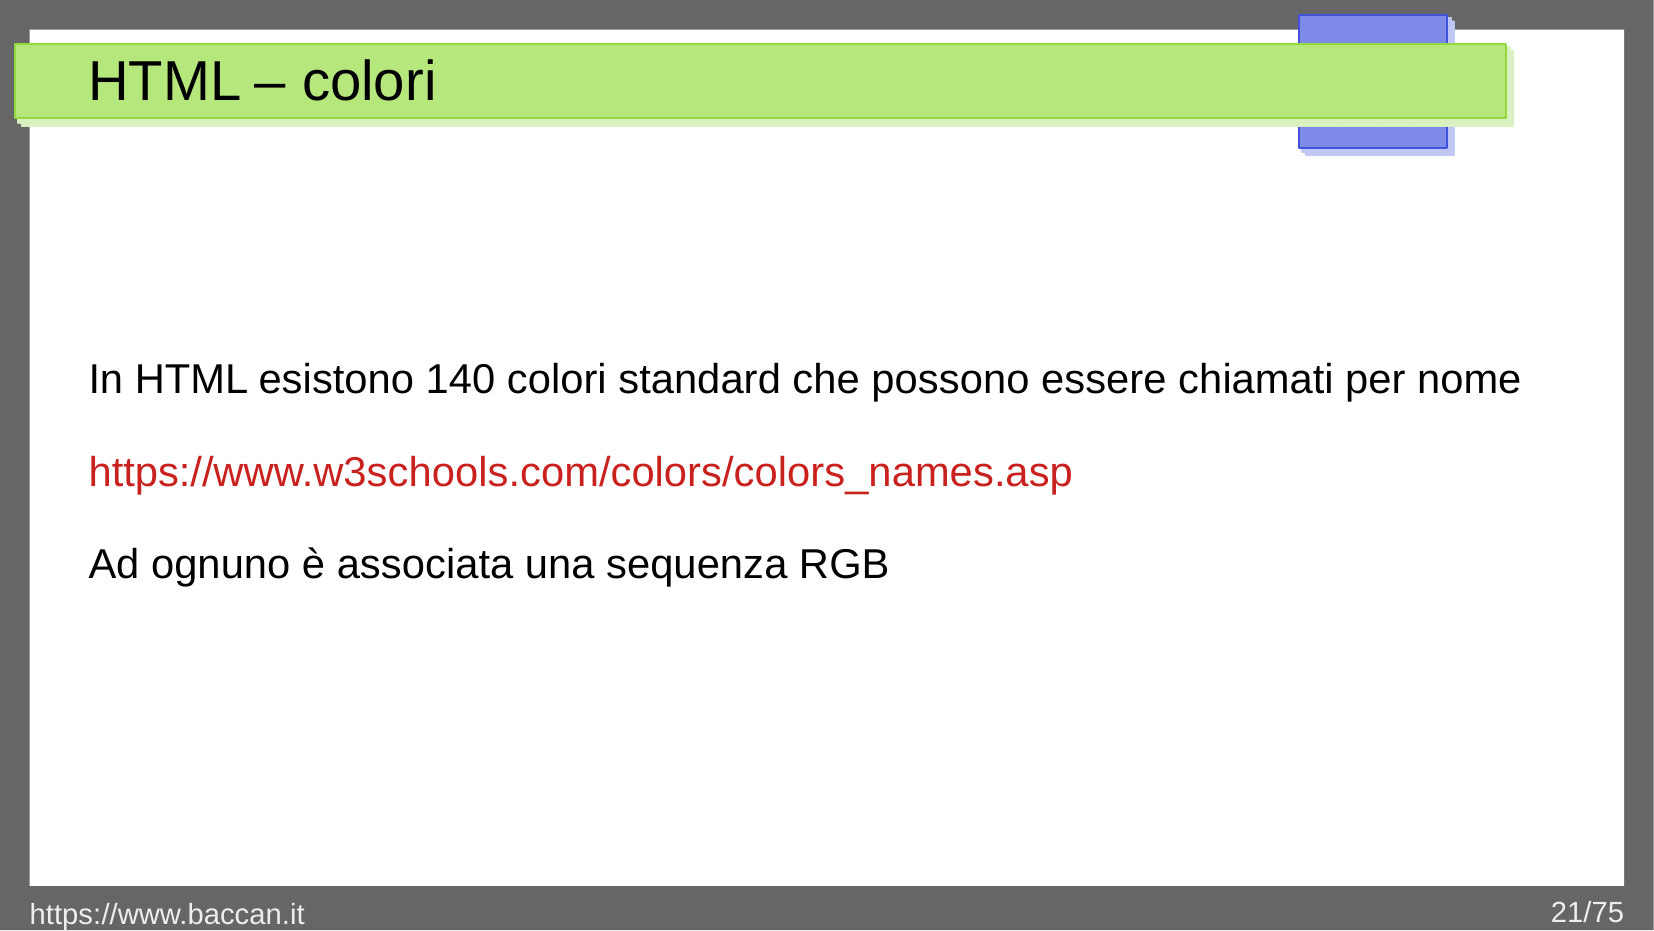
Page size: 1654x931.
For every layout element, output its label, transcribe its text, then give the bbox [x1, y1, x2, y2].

text_box In HTML esistono 140 colori standard che possono essere chiamati per nome https://www.w3schools.com/colors/colors_names.asp Ad ognuno è associata una sequenza RGB [88, 169, 1565, 821]
title HTML – colori [88, 44, 1506, 119]
